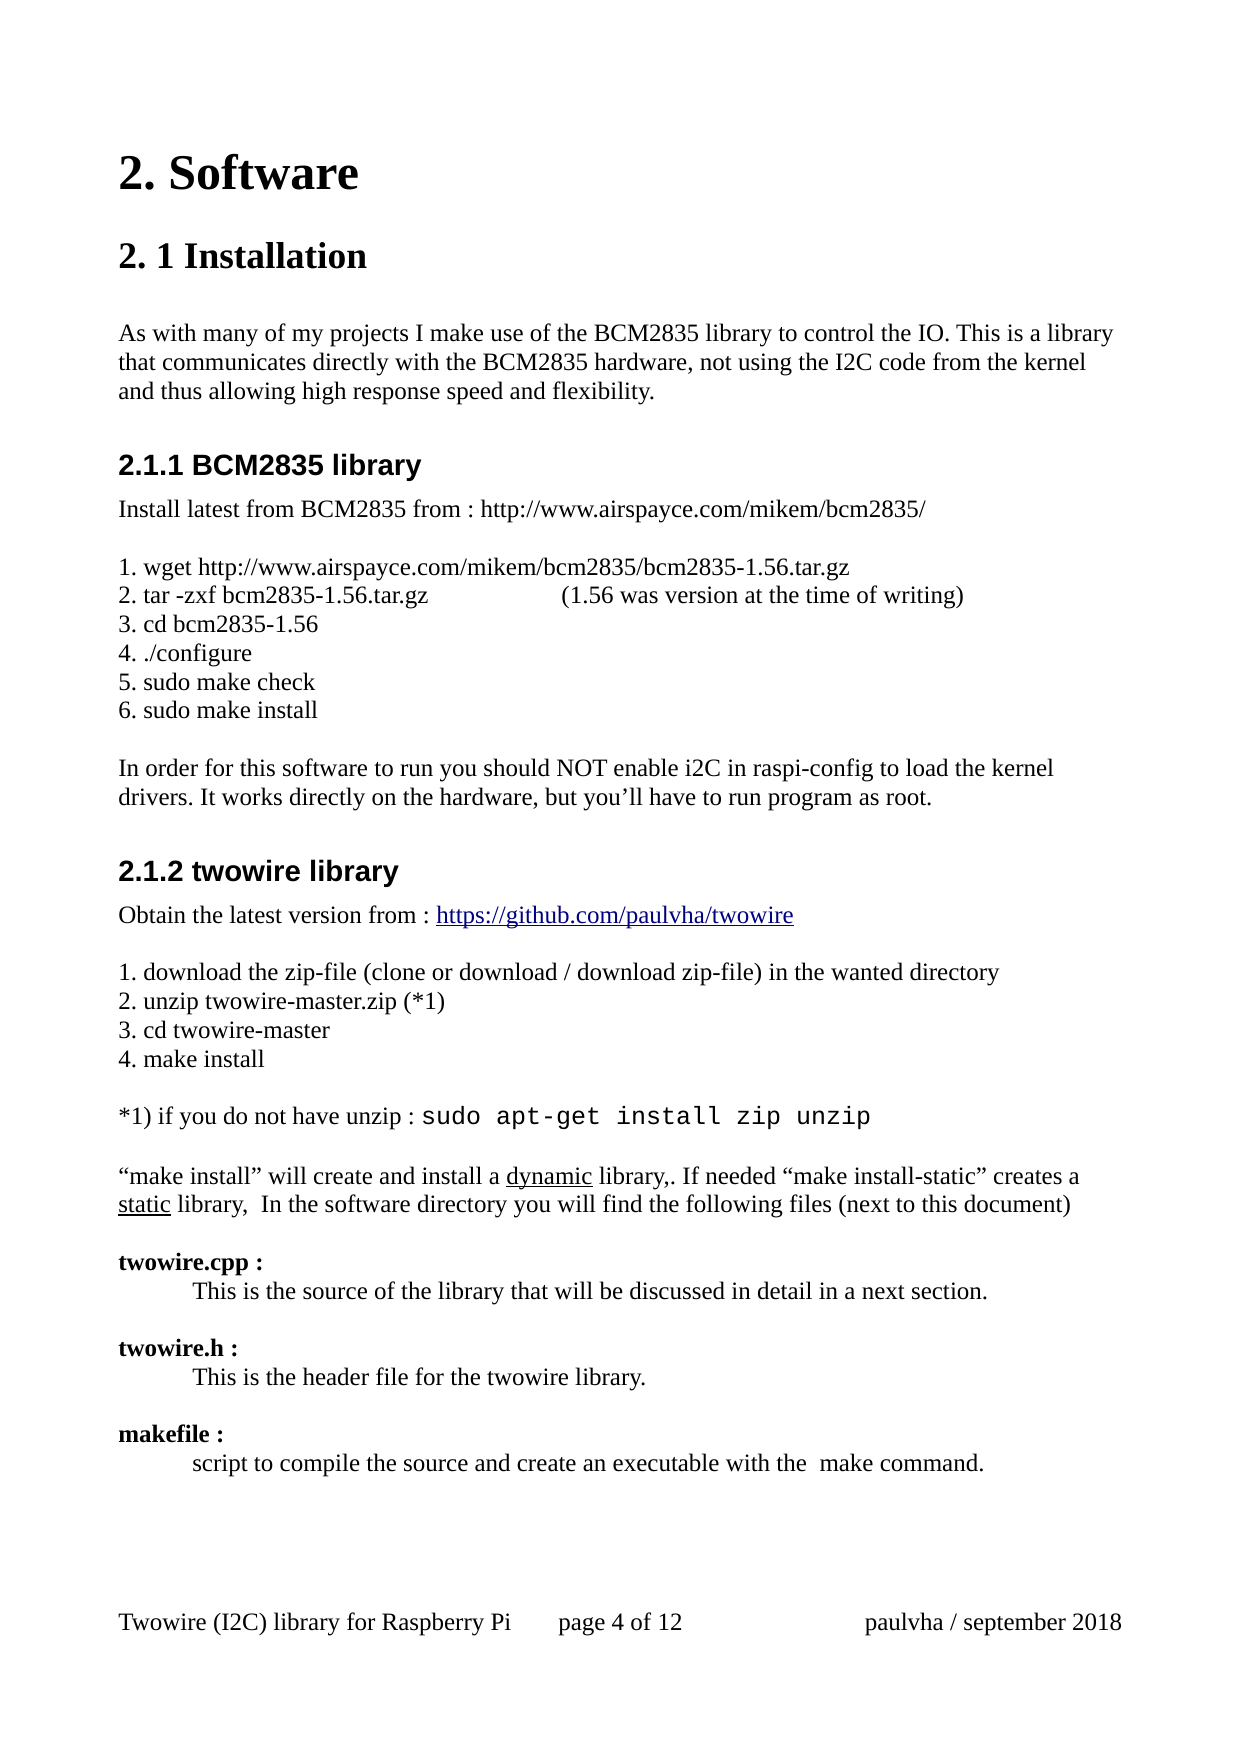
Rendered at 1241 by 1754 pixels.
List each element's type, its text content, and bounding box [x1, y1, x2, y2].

text 3. cd twowire-master [118, 1015, 1122, 1044]
subtitle 2.1.1 BCM2835 library [118, 448, 1122, 482]
text makefile : [118, 1419, 1122, 1448]
text *1) if you do not have unzip : sudo apt-get install zip unzip [118, 1101, 1122, 1132]
text twowire.cpp : [118, 1247, 1122, 1276]
text In order for this software to run you should NOT enable i2C in raspi-config to load the kernel drivers. It works directly on the hardware, but you’ll have to run program as root. [118, 753, 1122, 810]
text 1. download the zip-file (clone or download / download zip-file) in the wanted directory [118, 957, 1122, 986]
text As with many of my projects I make use of the BCM2835 library to control the IO. This is a library that communicates directly with the BCM2835 hardware, not using the I2C code from the kernel and thus allowing high response speed and flexibility. [118, 318, 1122, 404]
text twowire.h : [118, 1333, 1122, 1362]
text Obtain the latest version from : https://github.com/paulvha/twowire [118, 900, 1122, 929]
text 4. make install [118, 1044, 1122, 1072]
text 5. sudo make check [118, 667, 1122, 695]
text This is the header file for the twowire library. [192, 1362, 1122, 1391]
text 3. cd bcm2835-1.56 [118, 609, 1122, 638]
text “make install” will create and install a dynamic library,. If needed “make install-static” creates a static library, In the software directory you will find the following files (next to this document) [118, 1161, 1122, 1218]
subtitle 2. 1 Installation [118, 234, 1122, 277]
text This is the source of the library that will be discussed in detail in a next section. [192, 1276, 1122, 1304]
subtitle 2. Software [118, 143, 1122, 201]
text 4. ./configure [118, 638, 1122, 667]
text Install latest from BCM2835 from : http://www.airspayce.com/mikem/bcm2835/ [118, 494, 1122, 523]
text 6. sudo make install [118, 695, 1122, 724]
subtitle 2.1.2 twowire library [118, 854, 1122, 887]
text 2. tar -zxf bcm2835-1.56.tar.gz (1.56 was version at the time of writing) [118, 580, 1122, 609]
text 2. unzip twowire-master.zip (*1) [118, 986, 1122, 1015]
text 1. wget http://www.airspayce.com/mikem/bcm2835/bcm2835-1.56.tar.gz [118, 552, 1122, 580]
text script to compile the source and create an executable with the make command. [118, 1448, 1122, 1477]
